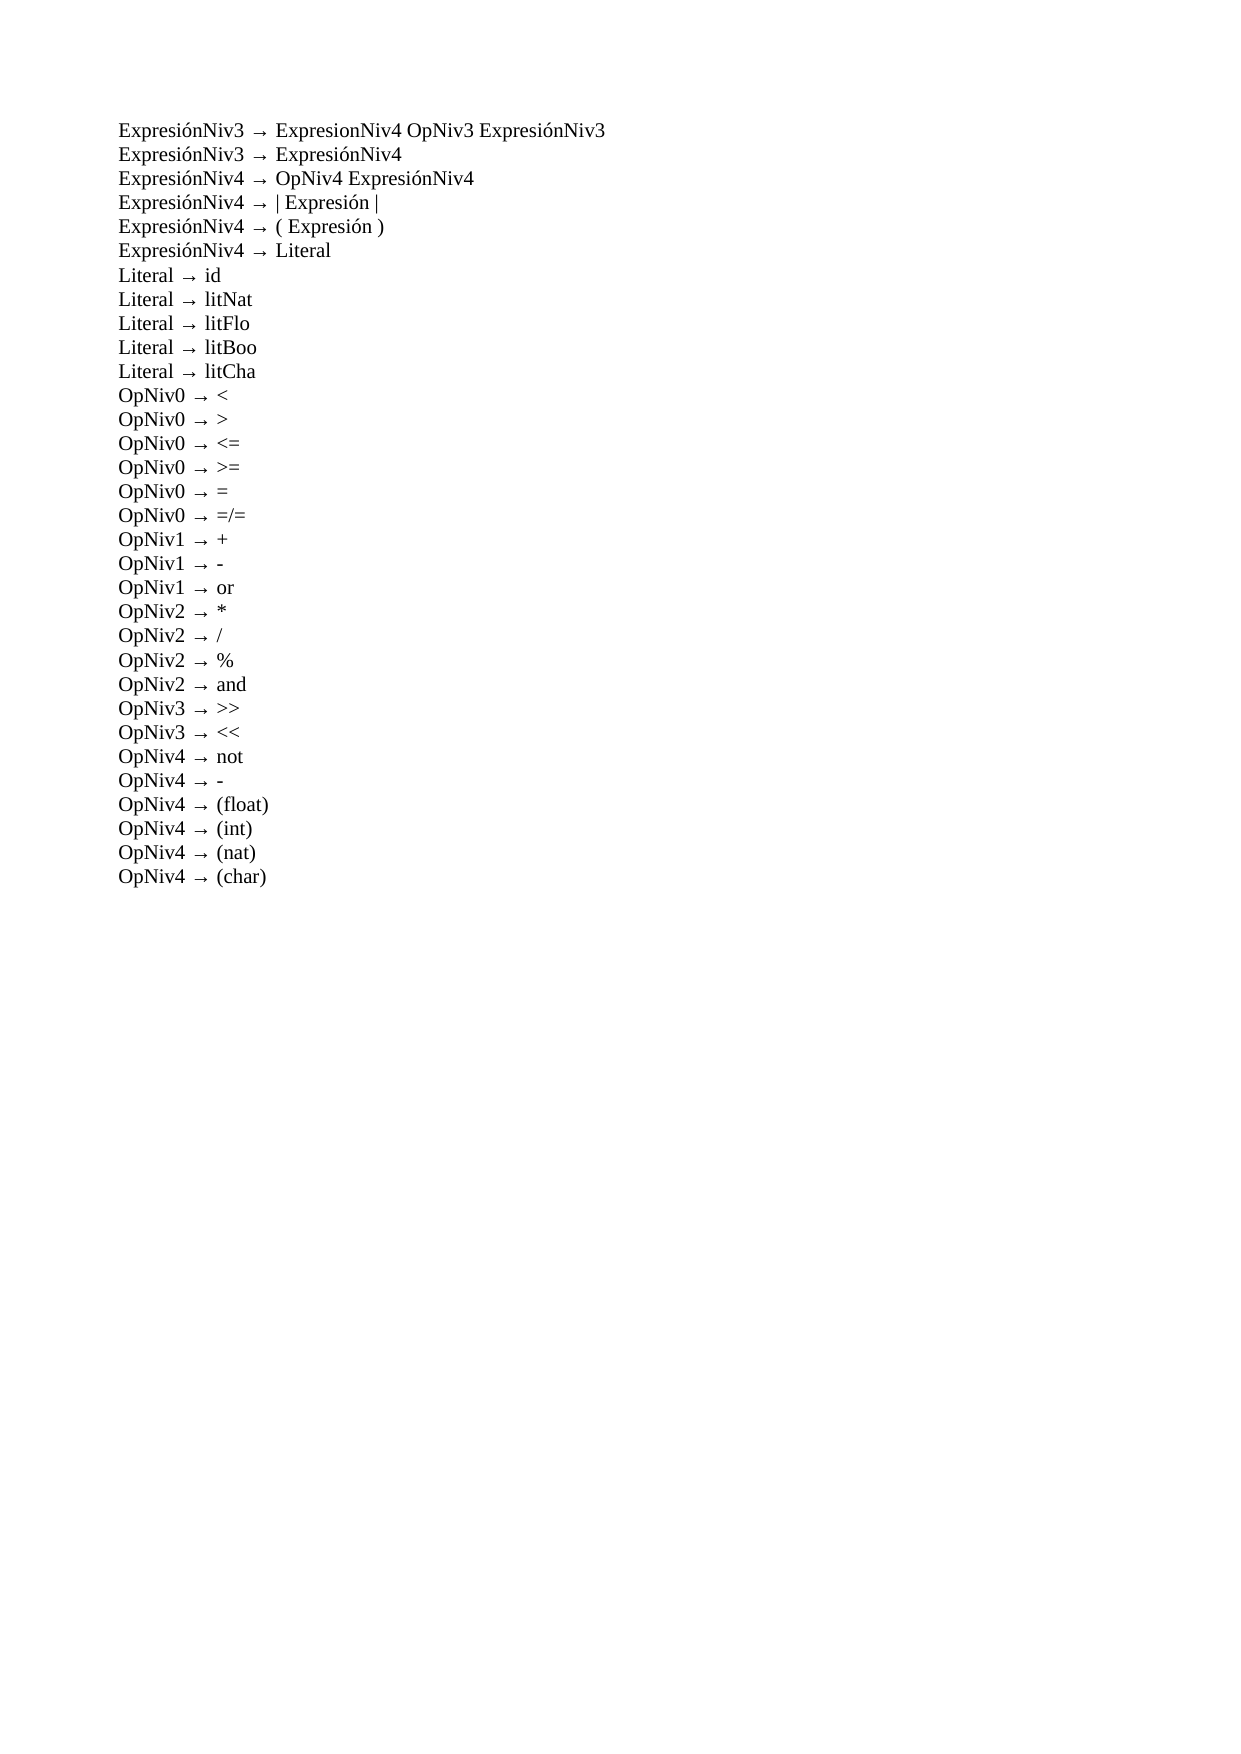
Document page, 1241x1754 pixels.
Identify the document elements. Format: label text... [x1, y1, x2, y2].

text ExpresiónNiv3 → ExpresionNiv4 OpNiv3 ExpresiónNiv3 [118, 118, 1122, 142]
text OpNiv4 → (int) [118, 816, 1122, 840]
text OpNiv1 → or [118, 575, 1122, 599]
text OpNiv1 → - [118, 551, 1122, 575]
text ExpresiónNiv3 → ExpresiónNiv4 [118, 142, 1122, 166]
text OpNiv4 → (char) [118, 864, 1122, 888]
text OpNiv0 → > [118, 407, 1122, 431]
text OpNiv0 → <= [118, 431, 1122, 455]
text Literal → id [118, 262, 1122, 287]
text OpNiv4 → (float) [118, 792, 1122, 816]
text OpNiv4 → - [118, 768, 1122, 792]
text Literal → litBoo [118, 335, 1122, 359]
text OpNiv2 → and [118, 672, 1122, 696]
text OpNiv4 → (nat) [118, 840, 1122, 864]
text OpNiv1 → + [118, 527, 1122, 551]
text OpNiv0 → =/= [118, 503, 1122, 527]
text OpNiv0 → >= [118, 455, 1122, 479]
text OpNiv2 → % [118, 647, 1122, 672]
text OpNiv2 → / [118, 623, 1122, 647]
text ExpresiónNiv4 → | Expresión | [118, 190, 1122, 214]
text ExpresiónNiv4 → OpNiv4 ExpresiónNiv4 [118, 166, 1122, 190]
text Literal → litCha [118, 359, 1122, 383]
text OpNiv3 → << [118, 720, 1122, 744]
text Literal → litNat [118, 287, 1122, 311]
text ExpresiónNiv4 → ( Expresión ) [118, 214, 1122, 238]
text OpNiv0 → = [118, 479, 1122, 503]
text ExpresiónNiv4 → Literal [118, 238, 1122, 262]
text OpNiv2 → * [118, 599, 1122, 623]
text OpNiv4 → not [118, 744, 1122, 768]
text Literal → litFlo [118, 311, 1122, 335]
text OpNiv0 → < [118, 383, 1122, 407]
text OpNiv3 → >> [118, 696, 1122, 720]
